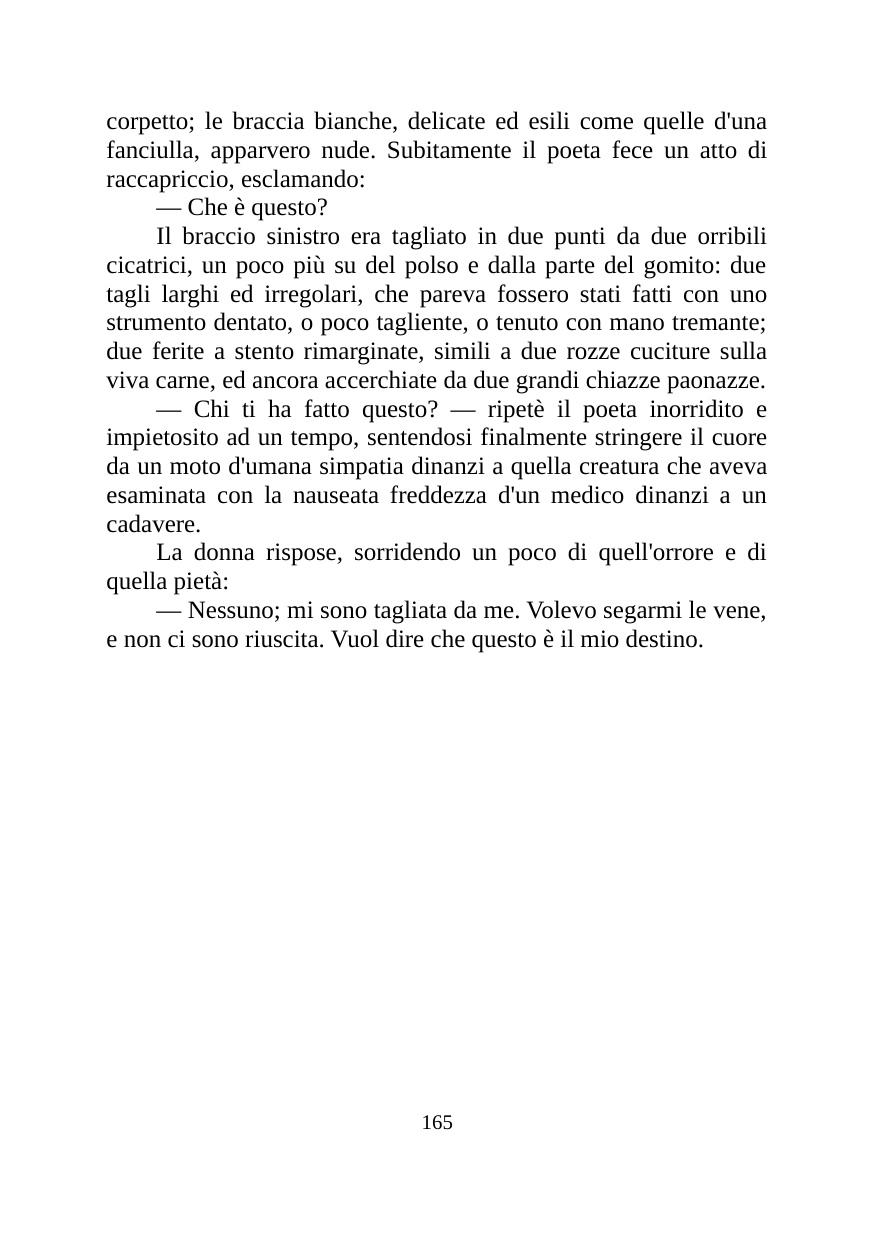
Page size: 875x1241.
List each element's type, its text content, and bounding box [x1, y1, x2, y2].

text Il braccio sinistro era tagliato in due punti da due orribili cicatrici, un poco più su del polso e dalla parte del gomito: due tagli larghi ed irregolari, che pareva fossero stati fatti con uno strumento dentato, o poco tagliente, o tenuto con mano tremante; due ferite a stento rimarginate, simili a due rozze cuciture sulla viva carne, ed ancora accerchiate da due grandi chiazze paonazze. [106, 221, 768, 394]
text corpetto; le braccia bianche, delicate ed esili come quelle d'una fanciulla, apparvero nude. Subitamente il poeta fece un atto di raccapriccio, esclamando: [106, 106, 768, 192]
text ― Che è questo? [106, 192, 768, 221]
text La donna rispose, sorridendo un poco di quell'orrore e di quella pietà: [106, 537, 768, 595]
text ― Chi ti ha fatto questo? ― ripetè il poeta inorridito e impietosito ad un tempo, sentendosi finalmente stringere il cuore da un moto d'umana simpatia dinanzi a quella creatura che aveva esaminata con la nauseata freddezza d'un medico dinanzi a un cadavere. [106, 394, 768, 537]
text ― Nessuno; mi sono tagliata da me. Volevo segarmi le vene, e non ci sono riuscita. Vuol dire che questo è il mio destino. [106, 595, 768, 652]
